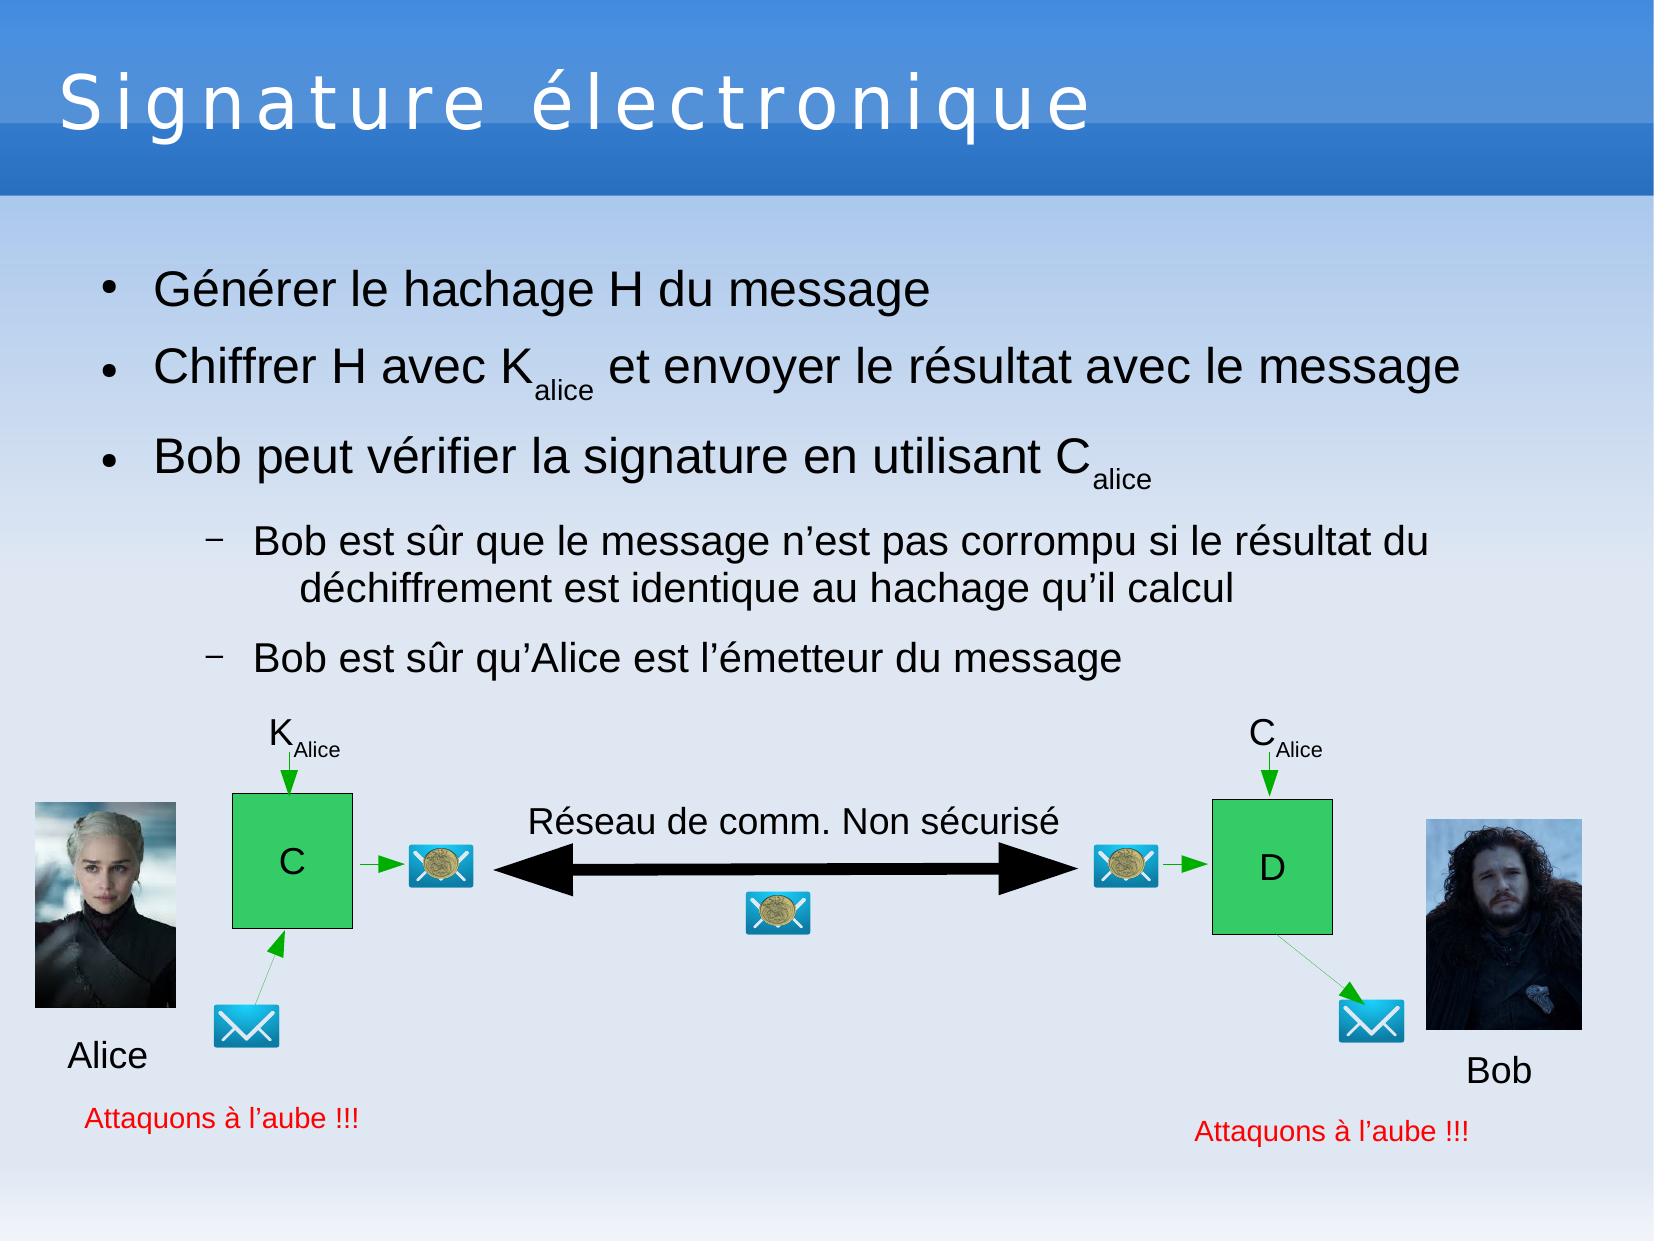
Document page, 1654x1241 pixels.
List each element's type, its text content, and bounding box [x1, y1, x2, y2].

text_box C [232, 793, 353, 929]
list Générer le hachage H du message Chiffrer H avec Kalice et envoyer le résultat avec le message Bob peut vérifier la signature en utilisant Calice Bob est sûr que le message n’est pas corrompu si le résultat du déchiffrement est identique au hachage qu’il calcul Bob est sûr qu’Alice est l’émetteur du message [82, 260, 1516, 761]
text_box KAlice [253, 703, 356, 770]
text_box Attaquons à l’aube !!! [1179, 1107, 1486, 1156]
text_box Attaquons à l’aube !!! [69, 1095, 376, 1143]
picture [0, 0, 1654, 1241]
text_box CAlice [1234, 703, 1338, 770]
text_box D [1212, 799, 1333, 935]
title Signature électronique [59, 29, 1270, 178]
text_box Réseau de comm. Non sécurisé [512, 793, 1081, 851]
text_box Bob [1450, 1042, 1548, 1099]
text_box Alice [52, 1027, 164, 1085]
